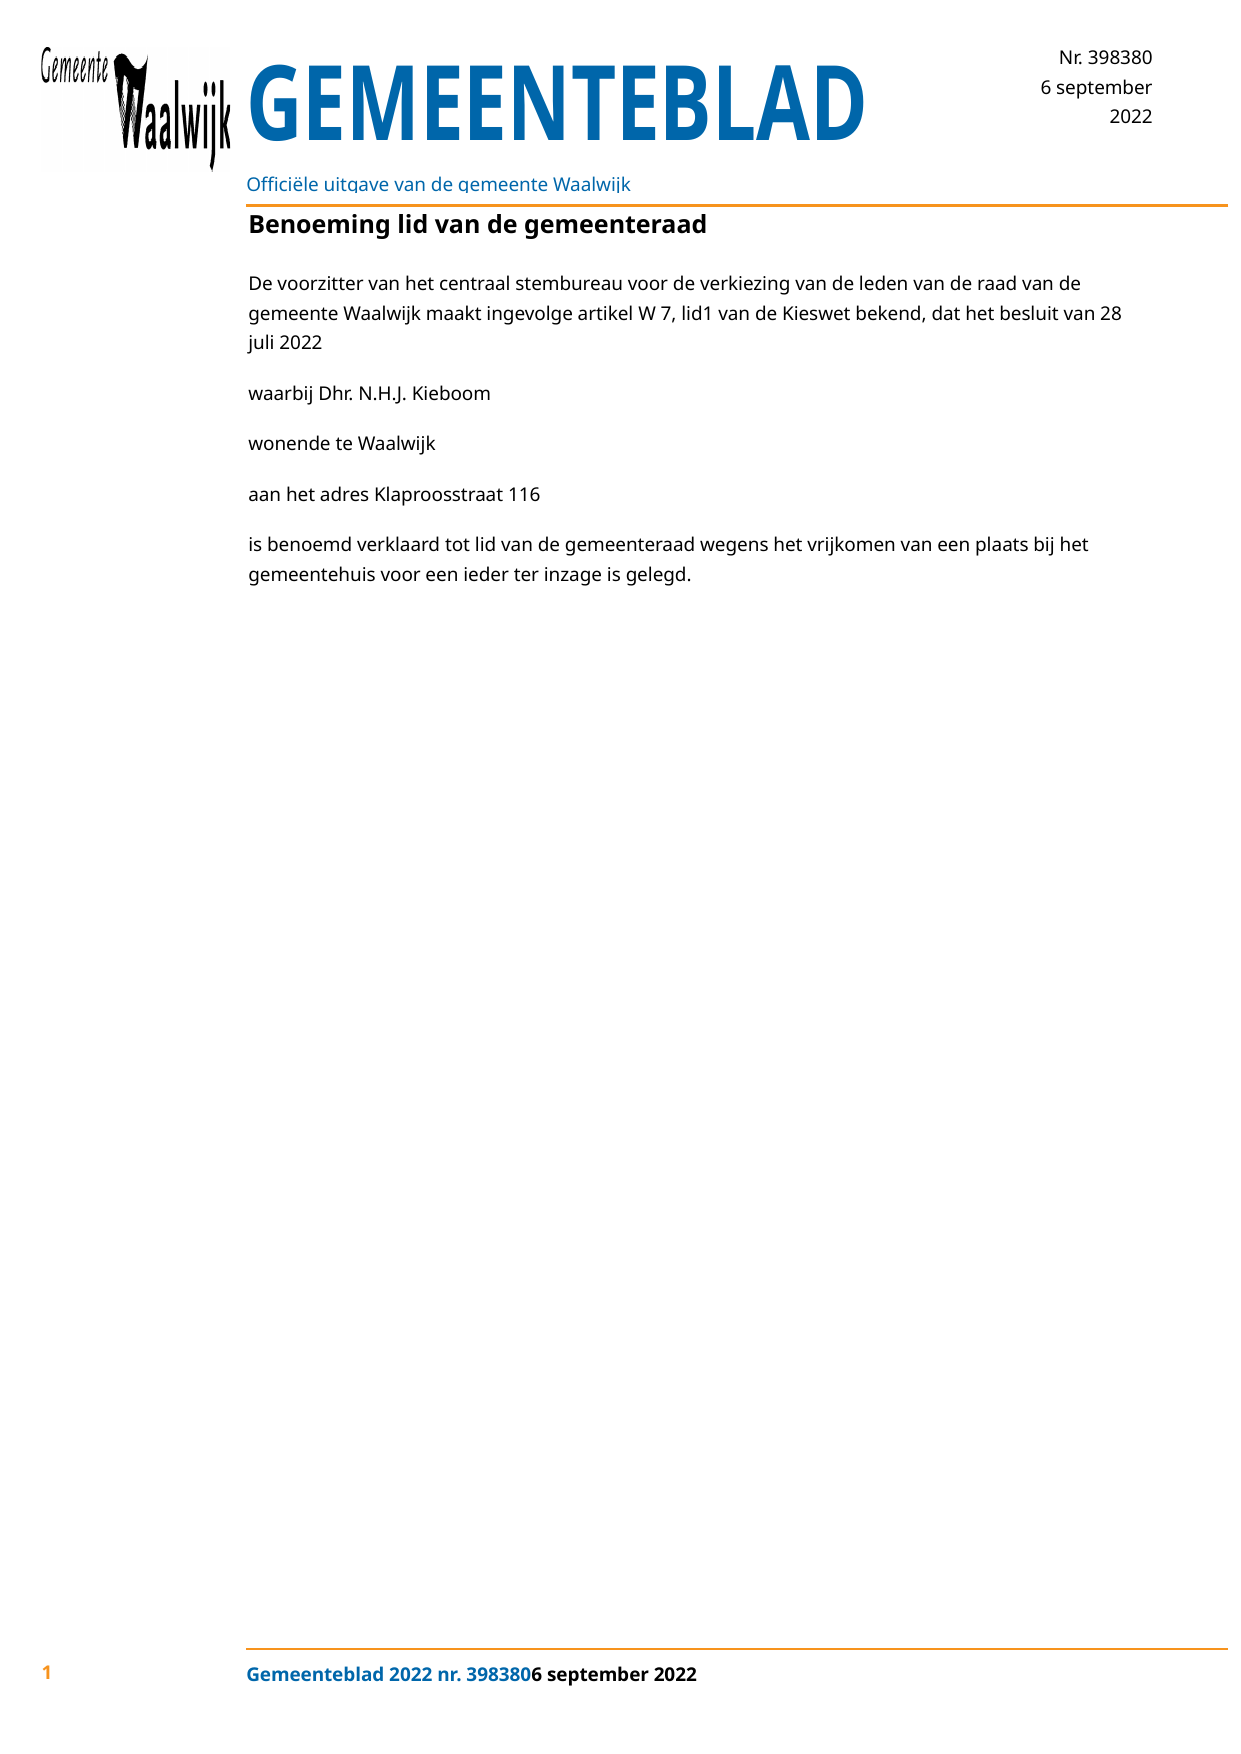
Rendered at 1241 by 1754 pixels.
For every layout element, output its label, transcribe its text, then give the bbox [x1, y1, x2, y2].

text De voorzitter van het centraal stembureau voor de verkiezing van de leden van de raad van de gemeente Waalwijk maakt ingevolge artikel W 7, lid1 van de Kieswet bekend, dat het besluit van 28 juli 2022 [248, 270, 1152, 355]
text is benoemd verklaard tot lid van de gemeenteraad wegens het vrijkomen van een plaats bij het gemeentehuis voor een ieder ter inzage is gelegd. [248, 531, 1152, 586]
text wonende te Waalwijk [248, 430, 1152, 456]
text aan het adres Klaproosstraat 116 [248, 481, 1152, 506]
text Benoeming lid van de gemeenteraad [248, 207, 1152, 241]
text waarbij Dhr. N.H.J. Kieboom [248, 380, 1152, 406]
picture [41, 47, 231, 172]
